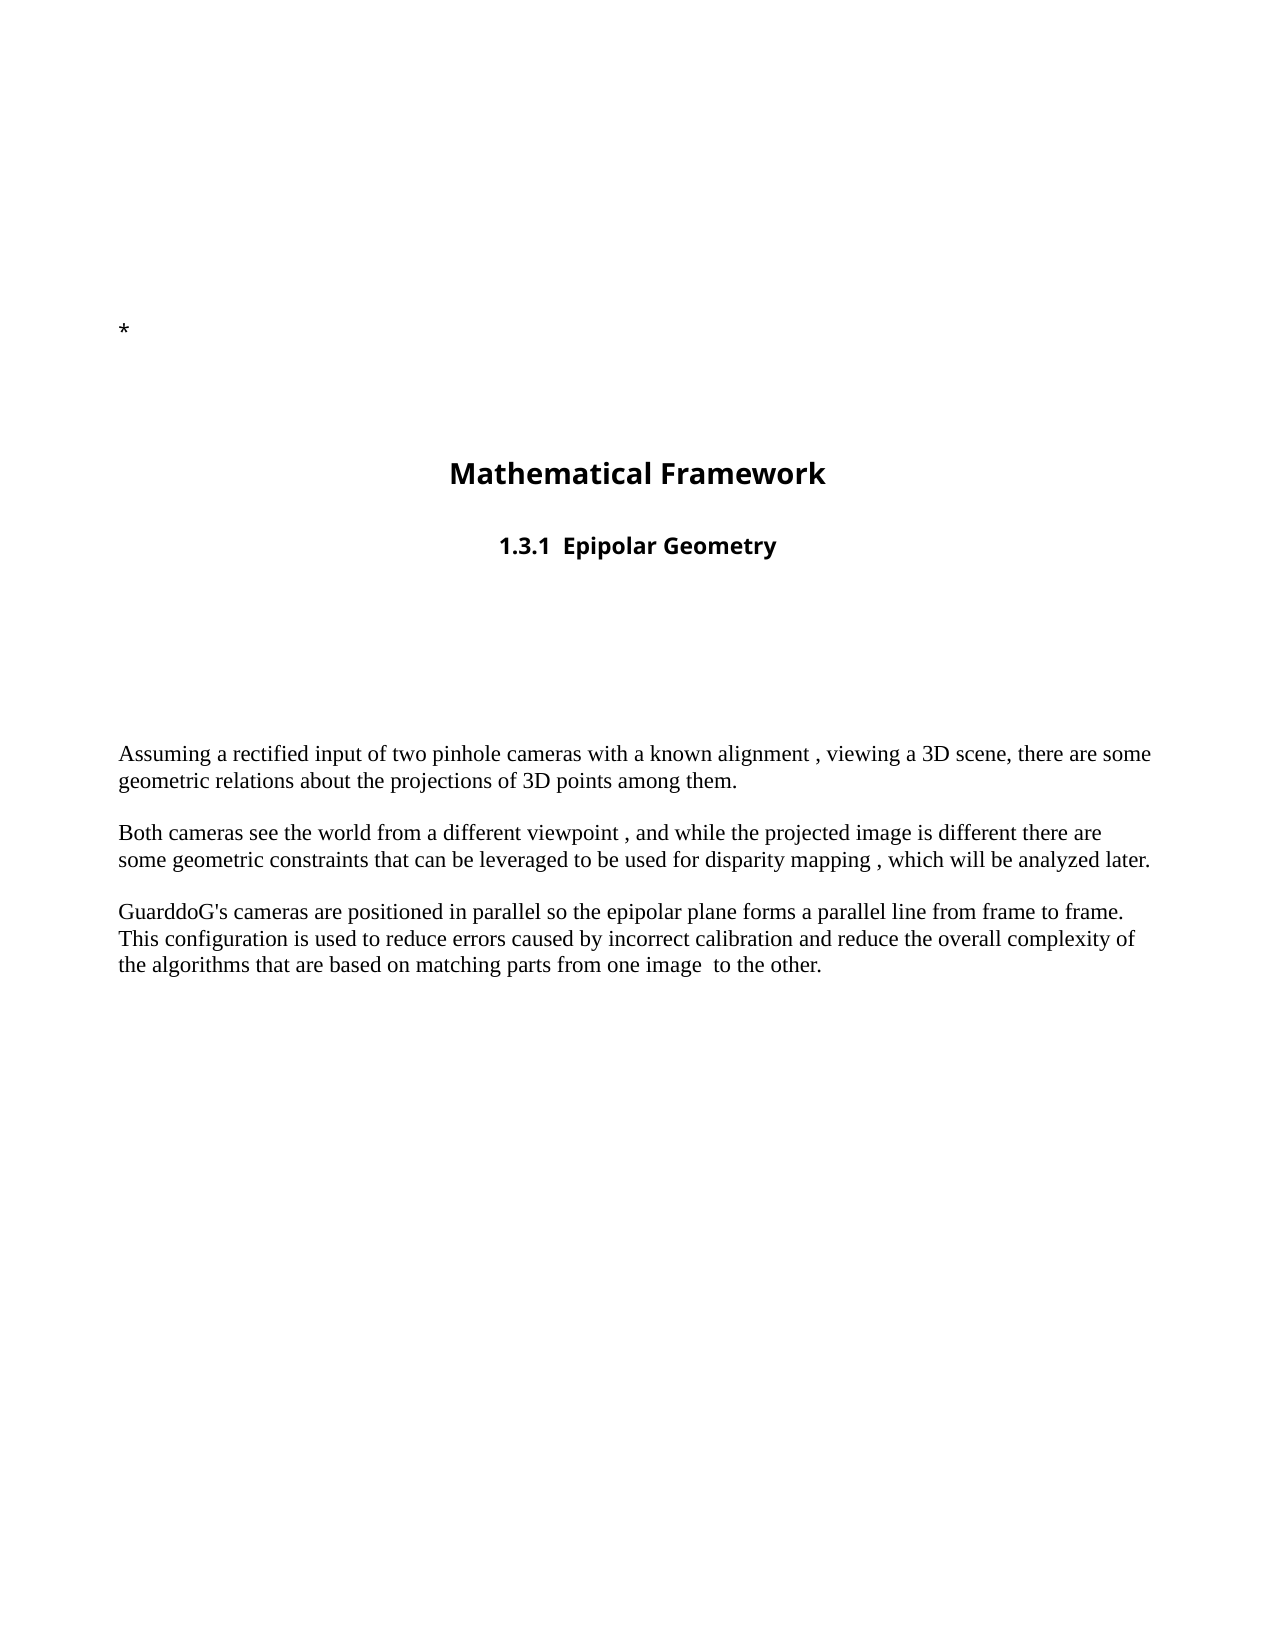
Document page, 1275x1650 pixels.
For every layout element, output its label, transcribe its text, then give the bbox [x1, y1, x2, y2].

text Both cameras see the world from a different viewpoint , and while the projected image is different there are some geometric constraints that can be leveraged to be used for disparity mapping , which will be analyzed later. [118, 819, 1157, 872]
text GuarddoG's cameras are positioned in parallel so the epipolar plane forms a parallel line from frame to frame. This configuration is used to reduce errors caused by incorrect calibration and reduce the overall complexity of the algorithms that are based on matching parts from one image to the other. [118, 898, 1157, 977]
text 1.3.1 Epipolar Geometry [118, 530, 1157, 561]
text Assuming a rectified input of two pinhole cameras with a known alignment , viewing a 3D scene, there are some geometric relations about the projections of 3D points among them. [118, 740, 1157, 793]
text * [118, 317, 1157, 346]
text Mathematical Framework [118, 453, 1157, 493]
